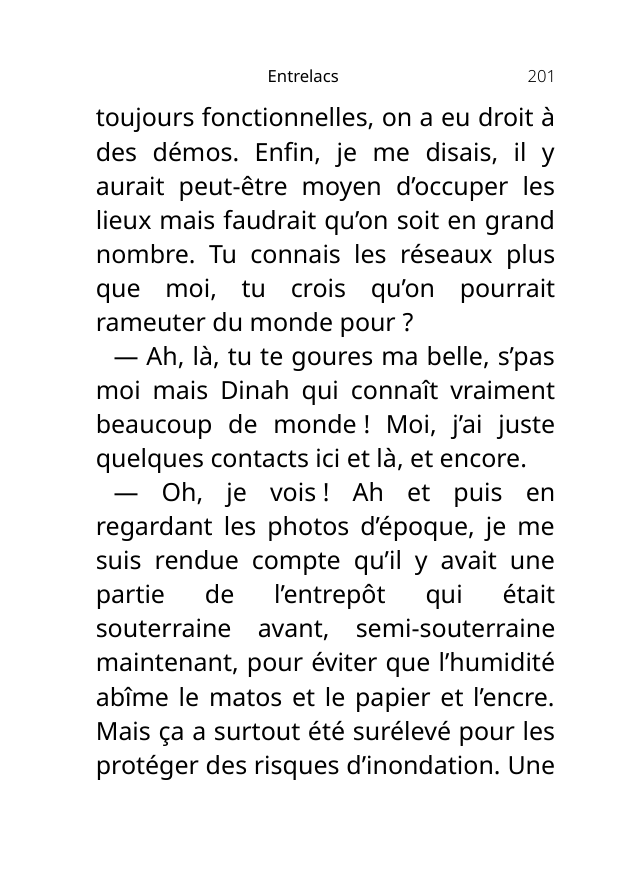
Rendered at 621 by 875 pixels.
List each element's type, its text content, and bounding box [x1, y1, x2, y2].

text — Ah, là, tu te goures ma belle, s’pas moi mais Dinah qui connaît vraiment beaucoup de monde ! Moi, j’ai juste quelques contacts ici et là, et encore. [96, 338, 555, 475]
text toujours fonctionnelles, on a eu droit à des démos. Enfin, je me disais, il y aurait peut-être moyen d’occuper les lieux mais faudrait qu’on soit en grand nombre. Tu connais les réseaux plus que moi, tu crois qu’on pourrait rameuter du monde pour ? [96, 100, 555, 338]
text — Oh, je vois ! Ah et puis en regardant les photos d’époque, je me suis rendue compte qu’il y avait une partie de l’entrepôt qui était souterraine avant, semi-souterraine maintenant, pour éviter que l’humidité abîme le matos et le papier et l’encre. Mais ça a surtout été surélevé pour les protéger des risques d’inondation. Une [96, 475, 555, 781]
